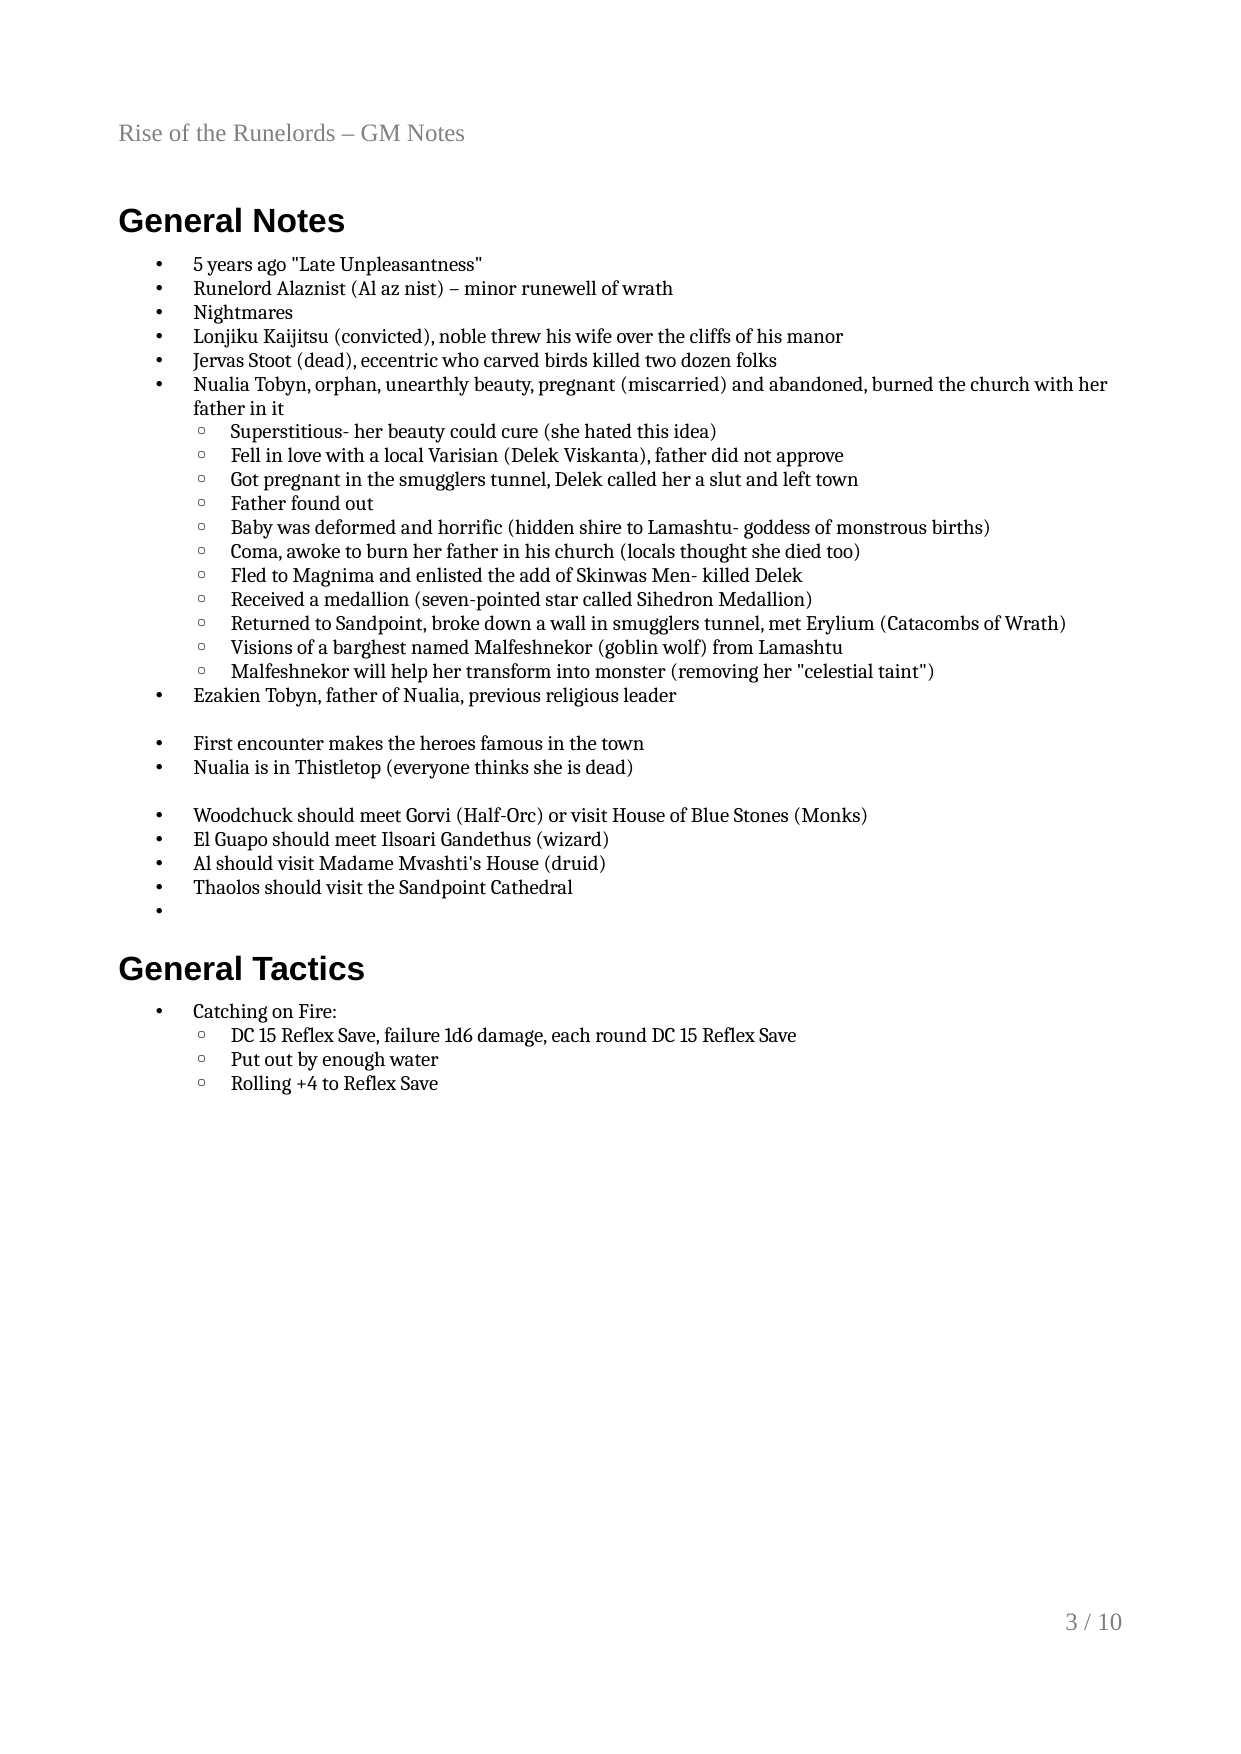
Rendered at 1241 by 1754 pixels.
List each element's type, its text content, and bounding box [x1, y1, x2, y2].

list Lonjiku Kaijitsu (convicted), noble threw his wife over the cliffs of his manor [156, 324, 1122, 348]
list Nualia Tobyn, orphan, unearthly beauty, pregnant (miscarried) and abandoned, burned the church with her father in it [156, 372, 1122, 420]
list Rolling +4 to Reflex Save [193, 1071, 1122, 1095]
list Fled to Magnima and enlisted the add of Skinwas Men- killed Delek [193, 564, 1122, 588]
list Received a medallion (seven-pointed star called Sihedron Medallion) [193, 588, 1122, 612]
list Fell in love with a local Varisian (Delek Viskanta), father did not approve [193, 444, 1122, 468]
list Catching on Fire: [156, 999, 1122, 1023]
list Jervas Stoot (dead), eccentric who carved birds killed two dozen folks [156, 348, 1122, 372]
list Runelord Alaznist (Al az nist) – minor runewell of wrath [156, 276, 1122, 300]
list Superstitious- her beauty could cure (she hated this idea) [193, 420, 1122, 444]
list Returned to Sandpoint, broke down a wall in smugglers tunnel, met Erylium (Catacombs of Wrath) [193, 612, 1122, 636]
list Visions of a barghest named Malfeshnekor (goblin wolf) from Lamashtu [193, 636, 1122, 660]
list Malfeshnekor will help her transform into monster (removing her "celestial taint") [193, 660, 1122, 684]
list Al should visit Madame Mvashti's House (druid) [156, 851, 1122, 875]
list First encounter makes the heroes famous in the town [156, 732, 1122, 756]
list 5 years ago "Late Unpleasantness" [156, 252, 1122, 276]
list El Guapo should meet Ilsoari Gandethus (wizard) [156, 827, 1122, 851]
subtitle General Tactics [118, 948, 1122, 987]
list Woodchuck should meet Gorvi (Half-Orc) or visit House of Blue Stones (Monks) [156, 803, 1122, 827]
list Thaolos should visit the Sandpoint Cathedral [156, 875, 1122, 899]
list Got pregnant in the smugglers tunnel, Delek called her a slut and left town [193, 468, 1122, 492]
list Nualia is in Thistletop (everyone thinks she is dead) [156, 756, 1122, 779]
list Coma, awoke to burn her father in his church (locals thought she died too) [193, 540, 1122, 564]
list Put out by enough water [193, 1047, 1122, 1071]
list Baby was deformed and horrific (hidden shire to Lamashtu- goddess of monstrous births) [193, 516, 1122, 540]
list Father found out [193, 492, 1122, 516]
list DC 15 Reflex Save, failure 1d6 damage, each round DC 15 Reflex Save [193, 1023, 1122, 1047]
list Nightmares [156, 300, 1122, 324]
subtitle General Notes [118, 201, 1122, 240]
list Ezakien Tobyn, father of Nualia, previous religious leader [156, 684, 1122, 708]
